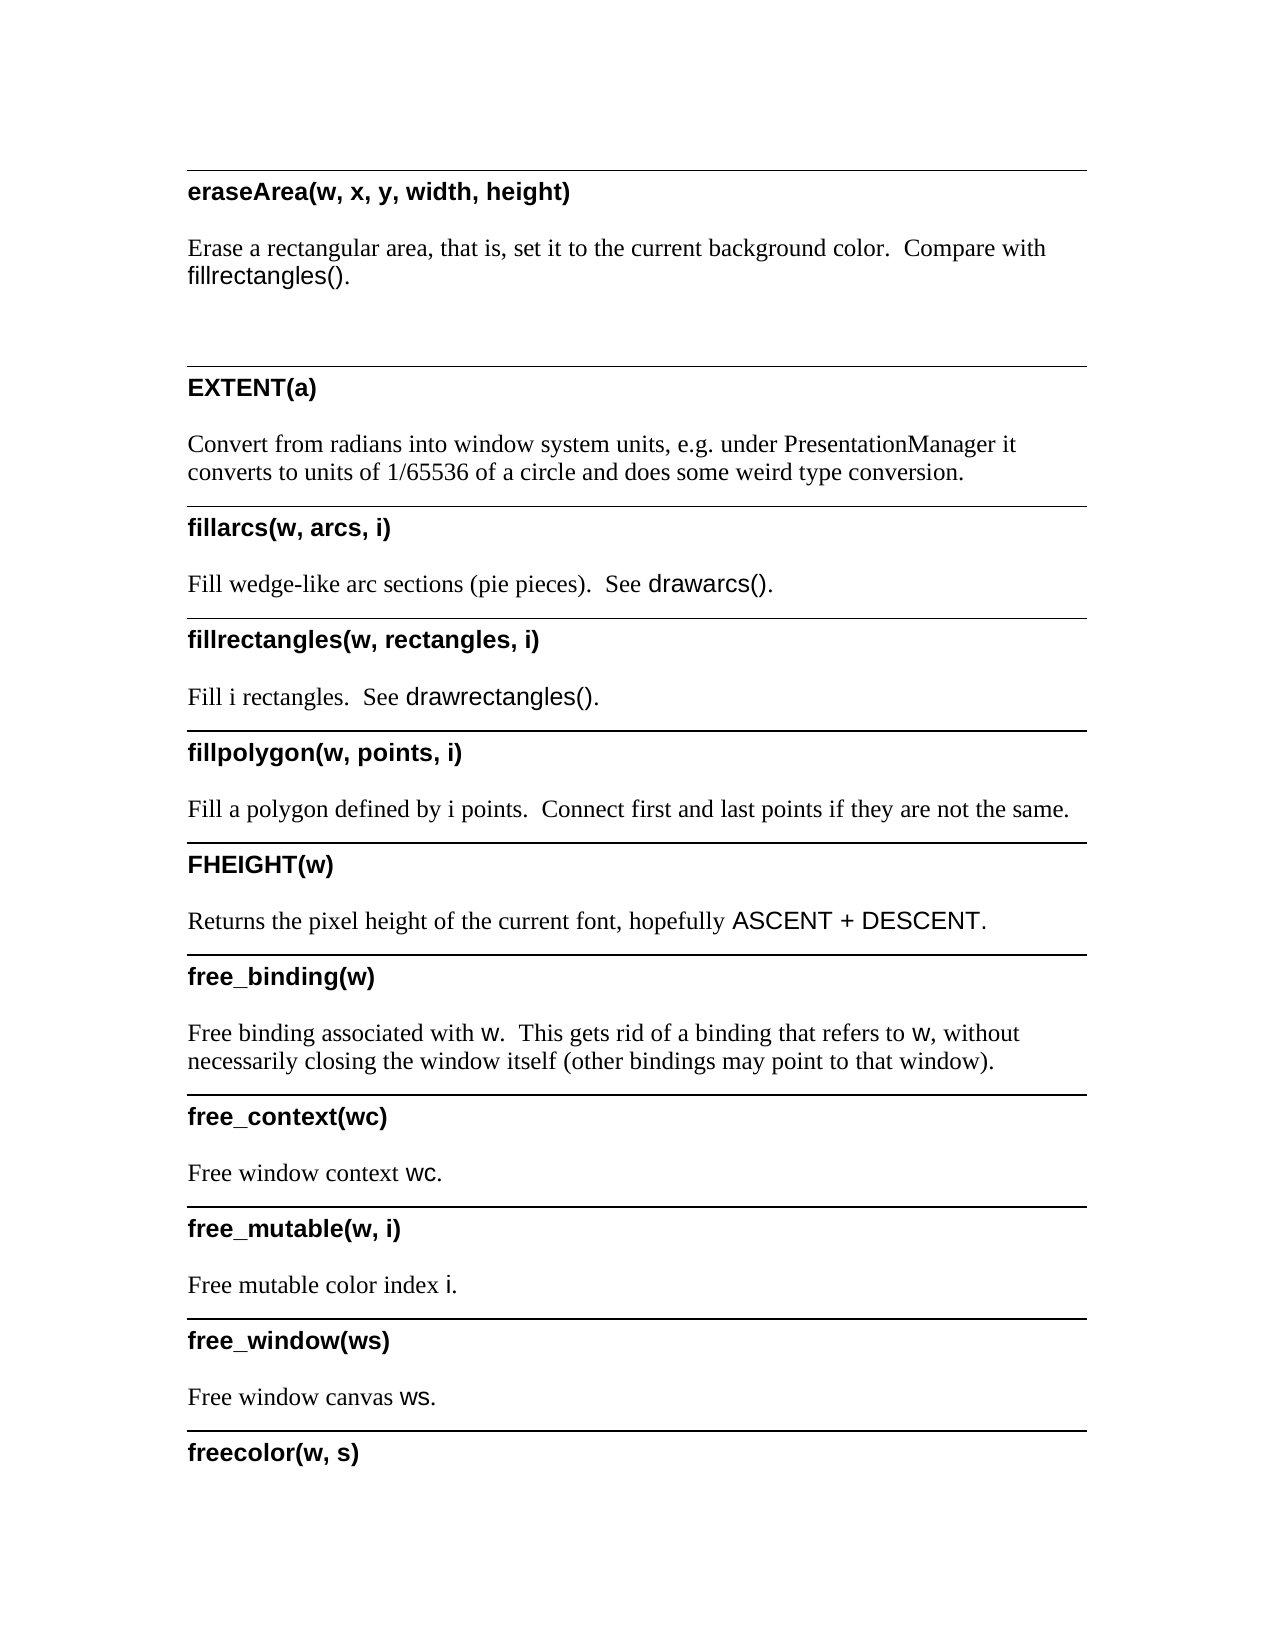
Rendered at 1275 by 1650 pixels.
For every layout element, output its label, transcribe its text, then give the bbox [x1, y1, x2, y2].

text free_mutable(w, i) [187, 1215, 1087, 1243]
text fillrectangles(w, rectangles, i) [187, 626, 1087, 654]
text Erase a rectangular area, that is, set it to the current background color. Compare with fillrectangles(). [187, 234, 1087, 290]
text Convert from radians into window system units, e.g. under PresentationManager it converts to units of 1/65536 of a circle and does some weird type conversion. [187, 430, 1087, 486]
text Fill i rectangles. See drawrectangles(). [187, 682, 1087, 710]
text fillarcs(w, arcs, i) [187, 514, 1087, 542]
text fillpolygon(w, points, i) [187, 738, 1087, 766]
text FHEIGHT(w) [187, 851, 1087, 878]
text free_binding(w) [187, 963, 1087, 991]
text eraseArea(w, x, y, width, height) [187, 178, 1087, 206]
text EXTENT(a) [187, 374, 1087, 402]
text Fill wedge-like arc sections (pie pieces). See drawarcs(). [187, 570, 1087, 598]
text free_context(wc) [187, 1103, 1087, 1131]
text Free window context wc. [187, 1159, 1087, 1187]
text Fill a polygon defined by i points. Connect first and last points if they are not the same. [187, 794, 1087, 822]
text freecolor(w, s) [187, 1439, 1087, 1467]
text Free mutable color index i. [187, 1271, 1087, 1299]
text Returns the pixel height of the current font, hopefully ASCENT + DESCENT. [187, 907, 1087, 934]
text Free binding associated with w. This gets rid of a binding that refers to w, without necessarily closing the window itself (other bindings may point to that window). [187, 1019, 1087, 1075]
text free_window(ws) [187, 1327, 1087, 1355]
text Free window canvas ws. [187, 1383, 1087, 1411]
